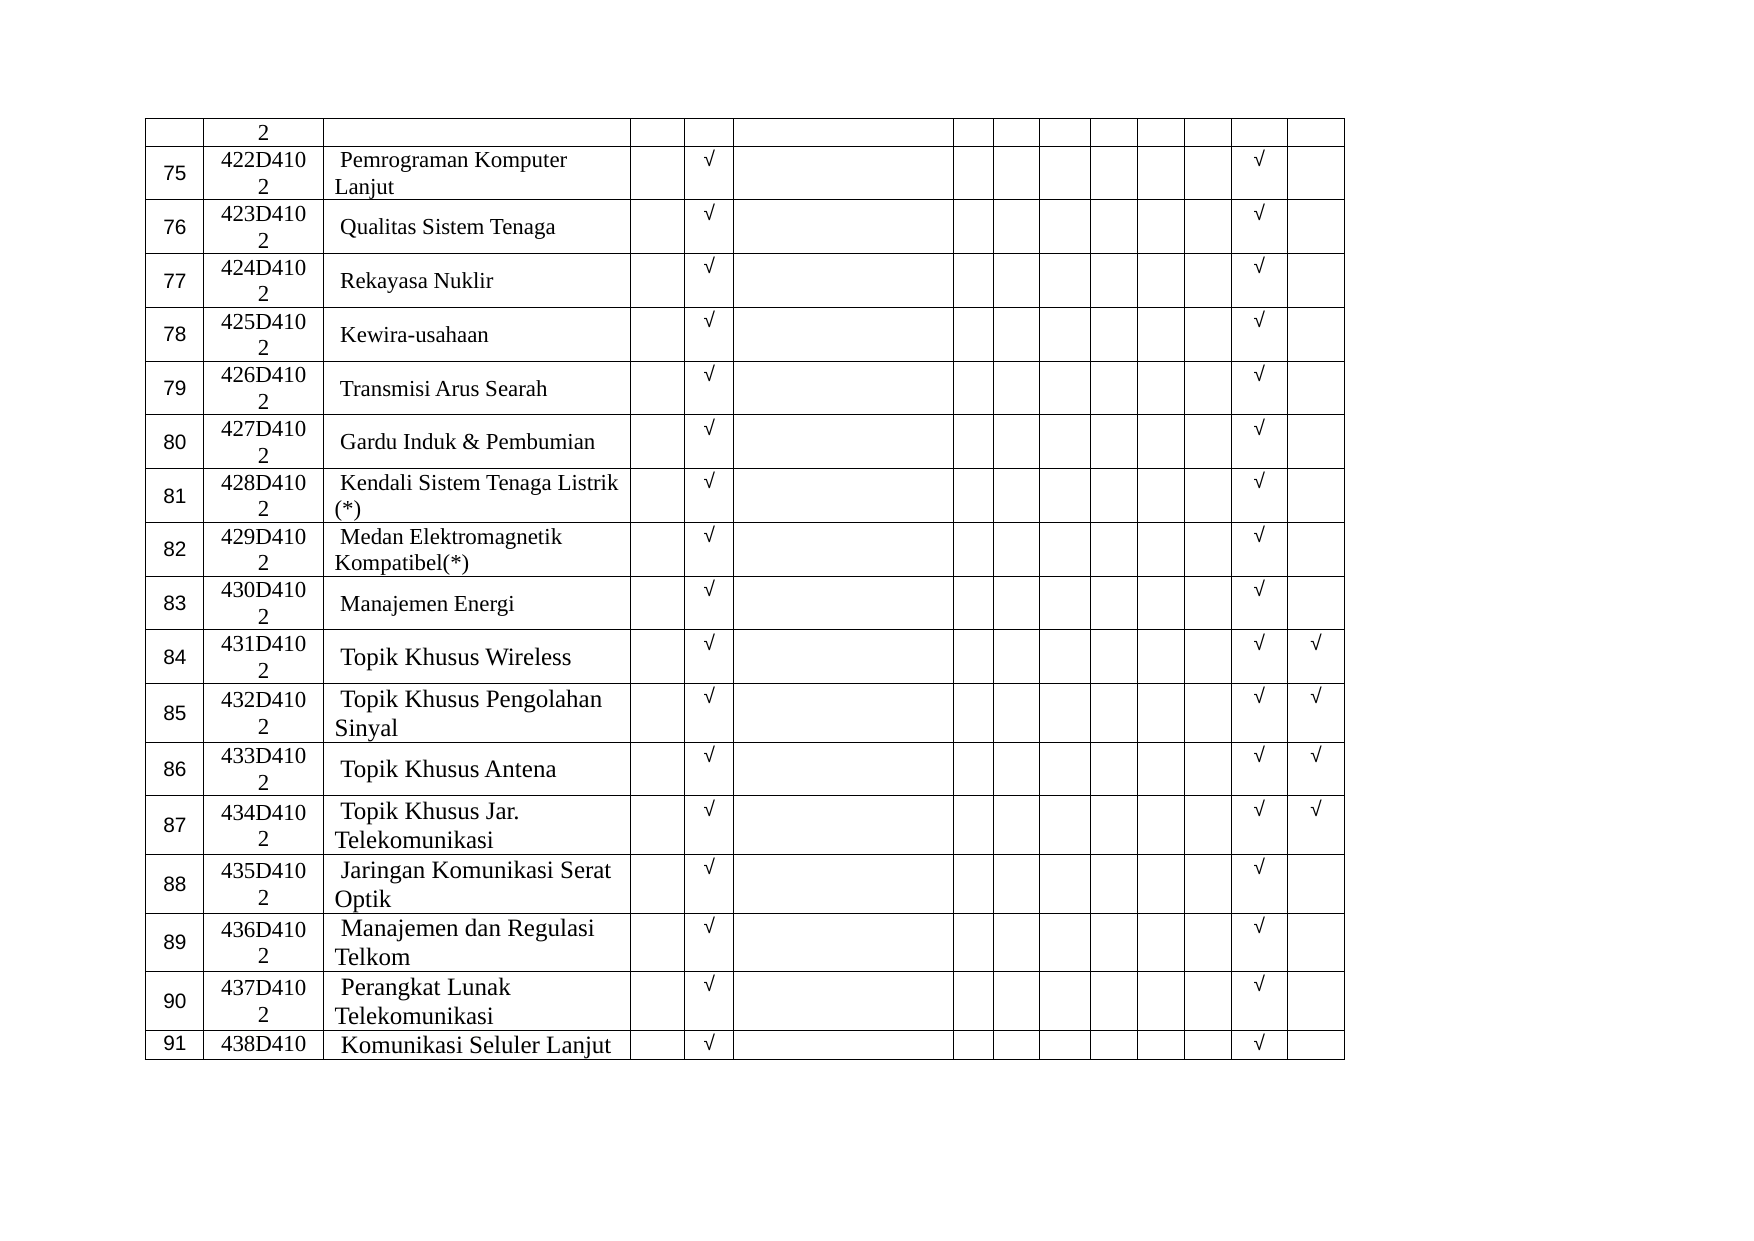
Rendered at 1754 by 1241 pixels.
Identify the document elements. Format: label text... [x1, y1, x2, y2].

table_cell [1091, 743, 1137, 795]
table_cell √ [1288, 630, 1344, 683]
table_cell √ [685, 684, 733, 742]
table_cell [1185, 469, 1231, 522]
table_cell √ [1232, 743, 1287, 795]
table_cell [1138, 308, 1184, 361]
table_cell √ [685, 796, 733, 854]
table_cell [734, 523, 953, 576]
table_cell √ [685, 254, 733, 307]
table_cell √ [1232, 914, 1287, 971]
table_cell [1091, 415, 1137, 468]
table_cell [1185, 914, 1231, 971]
table_cell √ [685, 362, 733, 414]
table_cell [631, 1031, 684, 1059]
table_cell [954, 200, 993, 253]
table_cell [1185, 362, 1231, 414]
table_cell [1138, 119, 1184, 146]
table_cell [1040, 469, 1090, 522]
table_cell Manajemen Energi [324, 577, 630, 629]
table_cell Topik Khusus Wireless [324, 630, 630, 683]
table_cell [1091, 469, 1137, 522]
table_cell 431D4102 [204, 630, 323, 683]
table_cell [1138, 147, 1184, 199]
table_cell [994, 630, 1039, 683]
table_cell [1091, 577, 1137, 629]
table_cell √ [1232, 308, 1287, 361]
table_cell [994, 914, 1039, 971]
table_cell [954, 415, 993, 468]
table_cell Qualitas Sistem Tenaga [324, 200, 630, 253]
table_cell [631, 469, 684, 522]
table_cell [734, 147, 953, 199]
table_cell [631, 254, 684, 307]
table_cell √ [1232, 200, 1287, 253]
table_cell [954, 119, 993, 146]
table_cell √ [685, 147, 733, 199]
table_cell 429D4102 [204, 523, 323, 576]
table_cell 84 [146, 630, 203, 683]
table_cell [1091, 796, 1137, 854]
table_cell [1040, 362, 1090, 414]
table_cell [1288, 147, 1344, 199]
table_cell 89 [146, 914, 203, 971]
table_cell [954, 855, 993, 912]
table_cell [1138, 469, 1184, 522]
table_cell [1185, 577, 1231, 629]
table_cell Perangkat Lunak Telekomunikasi [324, 972, 630, 1029]
table_cell √ [1232, 1031, 1287, 1059]
table_cell [1288, 119, 1344, 146]
table_cell √ [1288, 743, 1344, 795]
table_cell 426D4102 [204, 362, 323, 414]
table_cell 2 [204, 119, 323, 146]
table_cell 436D4102 [204, 914, 323, 971]
table_cell [1040, 577, 1090, 629]
table_cell [1138, 914, 1184, 971]
table_cell [1091, 308, 1137, 361]
table_cell √ [685, 743, 733, 795]
table_cell [994, 200, 1039, 253]
table_cell [994, 743, 1039, 795]
table_cell Medan Elektromagnetik Kompatibel(*) [324, 523, 630, 576]
table_cell [1138, 630, 1184, 683]
table_cell [1232, 119, 1287, 146]
table_cell 87 [146, 796, 203, 854]
table_cell [734, 362, 953, 414]
table_cell [994, 855, 1039, 912]
table_cell [1288, 254, 1344, 307]
table_cell 433D4102 [204, 743, 323, 795]
table_cell [631, 684, 684, 742]
table_cell [1138, 362, 1184, 414]
table_cell [1185, 415, 1231, 468]
table_cell Gardu Induk & Pembumian [324, 415, 630, 468]
table_cell Pemrograman Komputer Lanjut [324, 147, 630, 199]
table_cell [1288, 972, 1344, 1029]
table_cell [1091, 855, 1137, 912]
table_cell [146, 119, 203, 146]
table_cell √ [1232, 523, 1287, 576]
table_cell 81 [146, 469, 203, 522]
table_cell √ [1232, 972, 1287, 1029]
table_cell √ [1232, 415, 1287, 468]
table_cell [1040, 630, 1090, 683]
table_cell [1040, 147, 1090, 199]
table_cell [994, 577, 1039, 629]
table_cell 437D4102 [204, 972, 323, 1029]
table_cell [1091, 523, 1137, 576]
table_cell [954, 796, 993, 854]
table_cell [1040, 119, 1090, 146]
table_cell [994, 415, 1039, 468]
table_cell [631, 119, 684, 146]
table_cell √ [1232, 469, 1287, 522]
table_cell 91 [146, 1031, 203, 1059]
table_cell [1138, 855, 1184, 912]
table_cell [954, 630, 993, 683]
table_cell √ [1288, 684, 1344, 742]
table_cell √ [1232, 254, 1287, 307]
table_cell [1185, 523, 1231, 576]
table_cell [1185, 1031, 1231, 1059]
table_cell [954, 577, 993, 629]
table_cell 80 [146, 415, 203, 468]
table_cell [954, 362, 993, 414]
table_cell [1040, 796, 1090, 854]
table_cell [1040, 200, 1090, 253]
table_cell [1040, 254, 1090, 307]
table_cell [734, 743, 953, 795]
table_cell [1185, 119, 1231, 146]
table_cell [1138, 796, 1184, 854]
table_cell √ [1232, 855, 1287, 912]
table_cell √ [1232, 147, 1287, 199]
table_cell [631, 147, 684, 199]
table_cell 427D4102 [204, 415, 323, 468]
table_cell [1185, 200, 1231, 253]
table_cell [1288, 415, 1344, 468]
table_cell [734, 577, 953, 629]
table_cell [1288, 469, 1344, 522]
table_cell Kewira-usahaan [324, 308, 630, 361]
table_cell [734, 972, 953, 1029]
table_cell 422D4102 [204, 147, 323, 199]
table_cell [1138, 684, 1184, 742]
table_cell [994, 523, 1039, 576]
table_cell [1091, 630, 1137, 683]
table_cell [734, 469, 953, 522]
table_cell 438D410 [204, 1031, 323, 1059]
table_cell [1185, 308, 1231, 361]
table_cell [1138, 200, 1184, 253]
table_cell Topik Khusus Pengolahan Sinyal [324, 684, 630, 742]
table_cell [1091, 119, 1137, 146]
table_cell [1040, 914, 1090, 971]
table_cell [1138, 415, 1184, 468]
table_cell √ [1232, 362, 1287, 414]
table_cell [631, 743, 684, 795]
table_cell [954, 147, 993, 199]
table_cell [1185, 796, 1231, 854]
table_cell [1185, 743, 1231, 795]
table_cell [1288, 855, 1344, 912]
table_cell [734, 119, 953, 146]
table_cell [954, 914, 993, 971]
table_cell √ [685, 415, 733, 468]
table_cell [631, 200, 684, 253]
table_cell [1091, 684, 1137, 742]
table_cell Transmisi Arus Searah [324, 362, 630, 414]
table_cell 77 [146, 254, 203, 307]
table_cell [734, 308, 953, 361]
table_cell √ [685, 308, 733, 361]
table_cell 75 [146, 147, 203, 199]
table_cell [734, 254, 953, 307]
table_cell [685, 119, 733, 146]
table_cell [1288, 1031, 1344, 1059]
table_cell √ [685, 469, 733, 522]
table_cell Komunikasi Seluler Lanjut [324, 1031, 630, 1059]
table_cell [734, 200, 953, 253]
table_cell [1138, 523, 1184, 576]
table_cell [1185, 630, 1231, 683]
table_cell [994, 469, 1039, 522]
table_cell √ [1232, 684, 1287, 742]
table_cell Topik Khusus Jar. Telekomunikasi [324, 796, 630, 854]
table_cell [994, 1031, 1039, 1059]
table_cell [994, 119, 1039, 146]
table_cell 424D4102 [204, 254, 323, 307]
table_cell [631, 630, 684, 683]
table_cell 423D4102 [204, 200, 323, 253]
table_cell [994, 147, 1039, 199]
table_cell [1138, 972, 1184, 1029]
table_cell [954, 308, 993, 361]
table_cell [1091, 914, 1137, 971]
table_cell √ [1232, 630, 1287, 683]
table_cell [1288, 523, 1344, 576]
table_cell [1091, 200, 1137, 253]
table_cell [1040, 1031, 1090, 1059]
table_cell √ [685, 972, 733, 1029]
table_cell Jaringan Komunikasi Serat Optik [324, 855, 630, 912]
table_cell 428D4102 [204, 469, 323, 522]
table_cell [1185, 147, 1231, 199]
table_cell [631, 796, 684, 854]
table_cell [631, 855, 684, 912]
table_cell [631, 972, 684, 1029]
table_cell [734, 855, 953, 912]
table_cell [631, 415, 684, 468]
table_cell [954, 469, 993, 522]
table_cell [954, 254, 993, 307]
table_cell 90 [146, 972, 203, 1029]
table_cell [954, 684, 993, 742]
table_cell [1091, 254, 1137, 307]
table_cell 432D4102 [204, 684, 323, 742]
table_cell Topik Khusus Antena [324, 743, 630, 795]
table_cell [1288, 362, 1344, 414]
table_cell 88 [146, 855, 203, 912]
table_cell [994, 796, 1039, 854]
table_cell [1138, 743, 1184, 795]
table_cell [1288, 914, 1344, 971]
table_cell [734, 684, 953, 742]
table_cell [994, 972, 1039, 1029]
table_cell [1091, 972, 1137, 1029]
table_cell [1040, 684, 1090, 742]
table_cell [994, 362, 1039, 414]
table_cell [1040, 308, 1090, 361]
table_cell [1040, 415, 1090, 468]
table_cell [994, 684, 1039, 742]
table_cell √ [1288, 796, 1344, 854]
table_cell [1185, 972, 1231, 1029]
table_cell [1288, 577, 1344, 629]
table_cell [734, 796, 953, 854]
table_cell [954, 1031, 993, 1059]
table_cell [734, 1031, 953, 1059]
table_cell [1138, 254, 1184, 307]
table_cell √ [685, 200, 733, 253]
table_cell √ [685, 1031, 733, 1059]
table_cell 425D4102 [204, 308, 323, 361]
table_cell [994, 308, 1039, 361]
table_cell [1091, 362, 1137, 414]
table_cell [954, 743, 993, 795]
table_cell 430D4102 [204, 577, 323, 629]
table_cell [994, 254, 1039, 307]
table_cell [1091, 147, 1137, 199]
table_cell [954, 523, 993, 576]
table_cell [1040, 972, 1090, 1029]
table_cell 86 [146, 743, 203, 795]
table_cell √ [685, 577, 733, 629]
table_cell 435D4102 [204, 855, 323, 912]
table_cell √ [685, 630, 733, 683]
table_cell 434D4102 [204, 796, 323, 854]
table_cell [631, 914, 684, 971]
table_cell 85 [146, 684, 203, 742]
table_cell Rekayasa Nuklir [324, 254, 630, 307]
table_cell [954, 972, 993, 1029]
table_cell [631, 362, 684, 414]
table_cell [734, 914, 953, 971]
table_cell [734, 630, 953, 683]
table_cell 76 [146, 200, 203, 253]
table_cell [1091, 1031, 1137, 1059]
table_cell √ [1232, 796, 1287, 854]
table_cell [1288, 200, 1344, 253]
table_cell [1040, 855, 1090, 912]
table_cell 82 [146, 523, 203, 576]
table_cell [631, 577, 684, 629]
table_cell [1040, 523, 1090, 576]
table_cell √ [685, 855, 733, 912]
table_cell 79 [146, 362, 203, 414]
table_cell 83 [146, 577, 203, 629]
table_cell [734, 415, 953, 468]
table_cell [1138, 1031, 1184, 1059]
table_cell [631, 523, 684, 576]
table_cell [1185, 254, 1231, 307]
table_cell [324, 119, 630, 146]
table_cell 78 [146, 308, 203, 361]
table_cell [1288, 308, 1344, 361]
table_cell √ [685, 523, 733, 576]
table_cell [1138, 577, 1184, 629]
table_cell [631, 308, 684, 361]
table_cell Manajemen dan Regulasi Telkom [324, 914, 630, 971]
table_cell √ [685, 914, 733, 971]
table_cell [1185, 855, 1231, 912]
table_cell [1040, 743, 1090, 795]
table_cell [1185, 684, 1231, 742]
table_cell √ [1232, 577, 1287, 629]
table_cell Kendali Sistem Tenaga Listrik (*) [324, 469, 630, 522]
